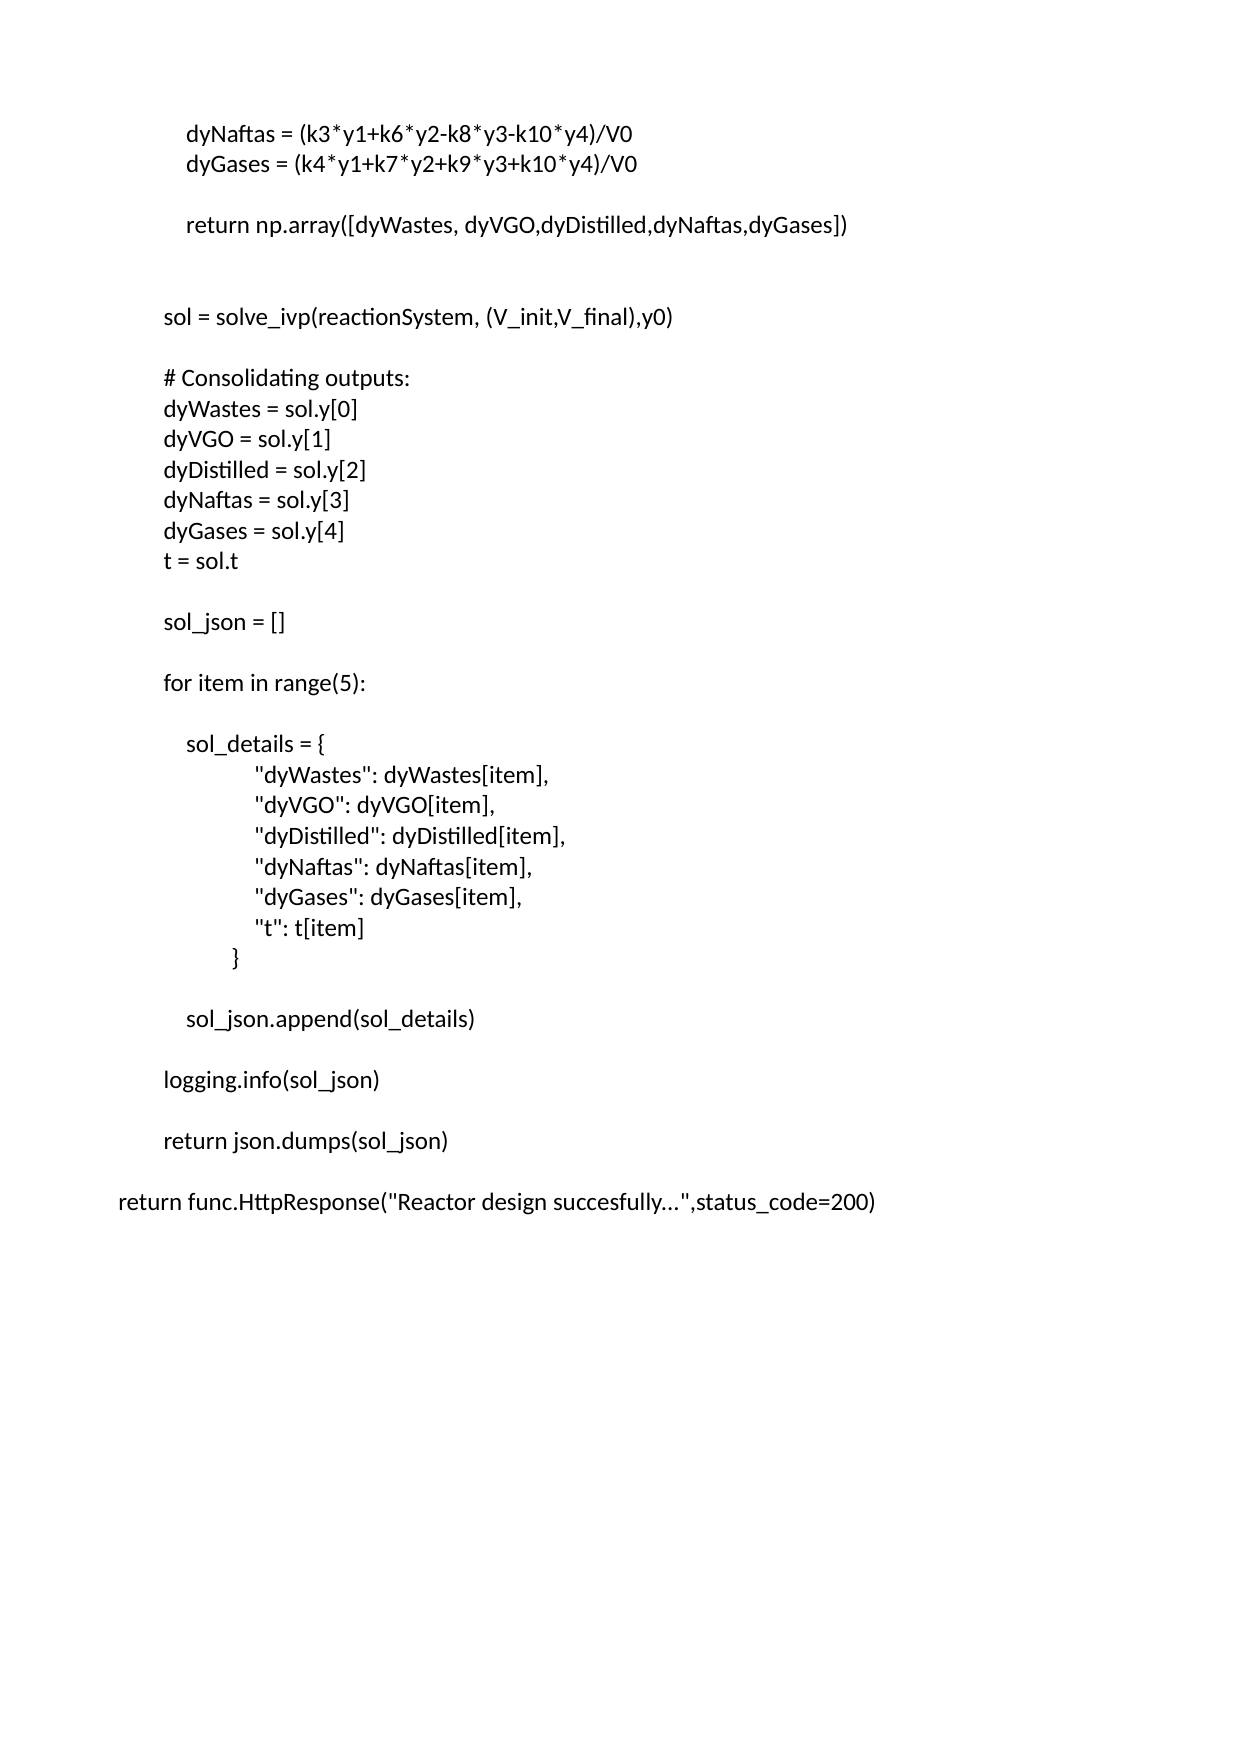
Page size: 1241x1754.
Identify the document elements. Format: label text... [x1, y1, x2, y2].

text dyWastes = sol.y[0] [118, 393, 1122, 423]
text dyNaftas = (k3*y1+k6*y2-k8*y3-k10*y4)/V0 [118, 118, 1122, 149]
text dyVGO = sol.y[1] [118, 423, 1122, 454]
text dyGases = sol.y[4] [118, 515, 1122, 545]
text "dyGases": dyGases[item], [118, 881, 1122, 912]
text sol_details = { [118, 728, 1122, 759]
text } [118, 942, 1122, 973]
text sol_json = [] [118, 606, 1122, 637]
text "dyNaftas": dyNaftas[item], [118, 851, 1122, 881]
text "dyDistilled": dyDistilled[item], [118, 820, 1122, 851]
text # Consolidating outputs: [118, 362, 1122, 393]
text return func.HttpResponse("Reactor design succesfully...",status_code=200) [118, 1186, 1122, 1217]
text sol_json.append(sol_details) [118, 1003, 1122, 1034]
text sol = solve_ivp(reactionSystem, (V_init,V_final),y0) [118, 301, 1122, 332]
text logging.info(sol_json) [118, 1064, 1122, 1095]
text dyGases = (k4*y1+k7*y2+k9*y3+k10*y4)/V0 [118, 149, 1122, 179]
text return json.dumps(sol_json) [118, 1125, 1122, 1156]
text return np.array([dyWastes, dyVGO,dyDistilled,dyNaftas,dyGases]) [118, 210, 1122, 240]
text "dyWastes": dyWastes[item], [118, 759, 1122, 789]
text t = sol.t [118, 545, 1122, 576]
text dyDistilled = sol.y[2] [118, 454, 1122, 484]
text for item in range(5): [118, 667, 1122, 698]
text "t": t[item] [118, 912, 1122, 942]
text "dyVGO": dyVGO[item], [118, 789, 1122, 820]
text dyNaftas = sol.y[3] [118, 484, 1122, 515]
